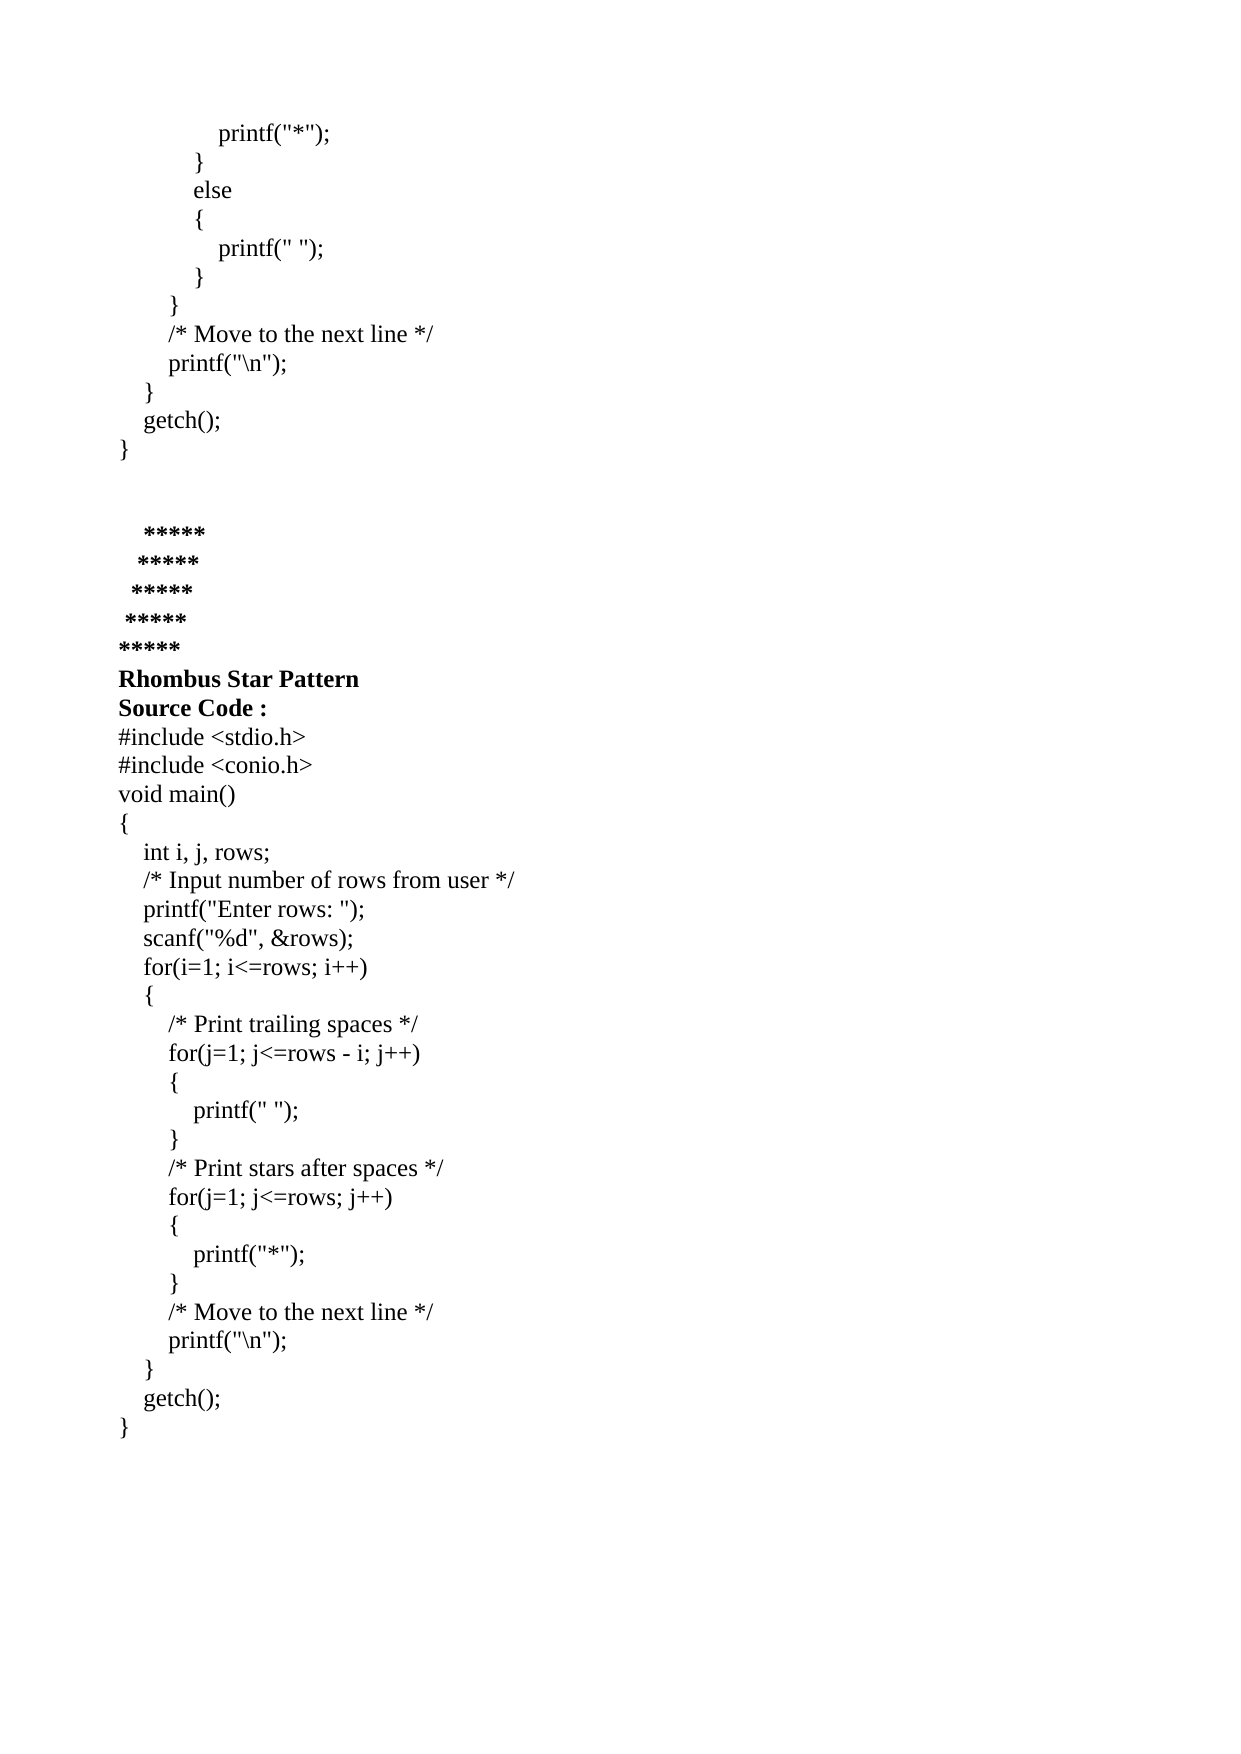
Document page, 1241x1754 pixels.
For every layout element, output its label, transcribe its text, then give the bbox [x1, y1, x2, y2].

text /* Print stars after spaces */ [118, 1153, 1122, 1182]
text } [118, 1268, 1122, 1297]
text } [118, 1124, 1122, 1153]
text else [118, 176, 1122, 204]
text for(j=1; j<=rows - i; j++) [118, 1038, 1122, 1067]
text { [118, 204, 1122, 233]
text Rhombus Star Pattern [118, 664, 1122, 693]
text ***** [118, 549, 1122, 578]
text { [118, 1211, 1122, 1239]
text int i, j, rows; [118, 837, 1122, 866]
text ***** [118, 636, 1122, 664]
text getch(); [118, 1383, 1122, 1412]
text printf("\n"); [118, 348, 1122, 377]
text /* Input number of rows from user */ [118, 866, 1122, 894]
text } [118, 291, 1122, 319]
text Source Code : [118, 693, 1122, 722]
text printf(" "); [118, 233, 1122, 262]
text ***** [118, 578, 1122, 607]
text getch(); [118, 406, 1122, 434]
text ***** [118, 607, 1122, 636]
text printf("*"); [118, 1239, 1122, 1268]
text { [118, 808, 1122, 837]
text ***** [118, 521, 1122, 549]
text scanf("%d", &rows); [118, 923, 1122, 952]
text for(i=1; i<=rows; i++) [118, 952, 1122, 981]
text #include <conio.h> [118, 751, 1122, 779]
text } [118, 262, 1122, 291]
text /* Move to the next line */ [118, 1297, 1122, 1326]
text printf("Enter rows: "); [118, 894, 1122, 923]
text #include <stdio.h> [118, 722, 1122, 751]
text } [118, 147, 1122, 176]
text } [118, 434, 1122, 463]
text for(j=1; j<=rows; j++) [118, 1182, 1122, 1211]
text printf("\n"); [118, 1326, 1122, 1354]
text } [118, 1412, 1122, 1441]
text { [118, 1067, 1122, 1096]
text printf(" "); [118, 1096, 1122, 1124]
text } [118, 377, 1122, 406]
text printf("*"); [118, 118, 1122, 147]
text /* Print trailing spaces */ [118, 1009, 1122, 1038]
text } [118, 1354, 1122, 1383]
text void main() [118, 779, 1122, 808]
text { [118, 981, 1122, 1009]
text /* Move to the next line */ [118, 319, 1122, 348]
